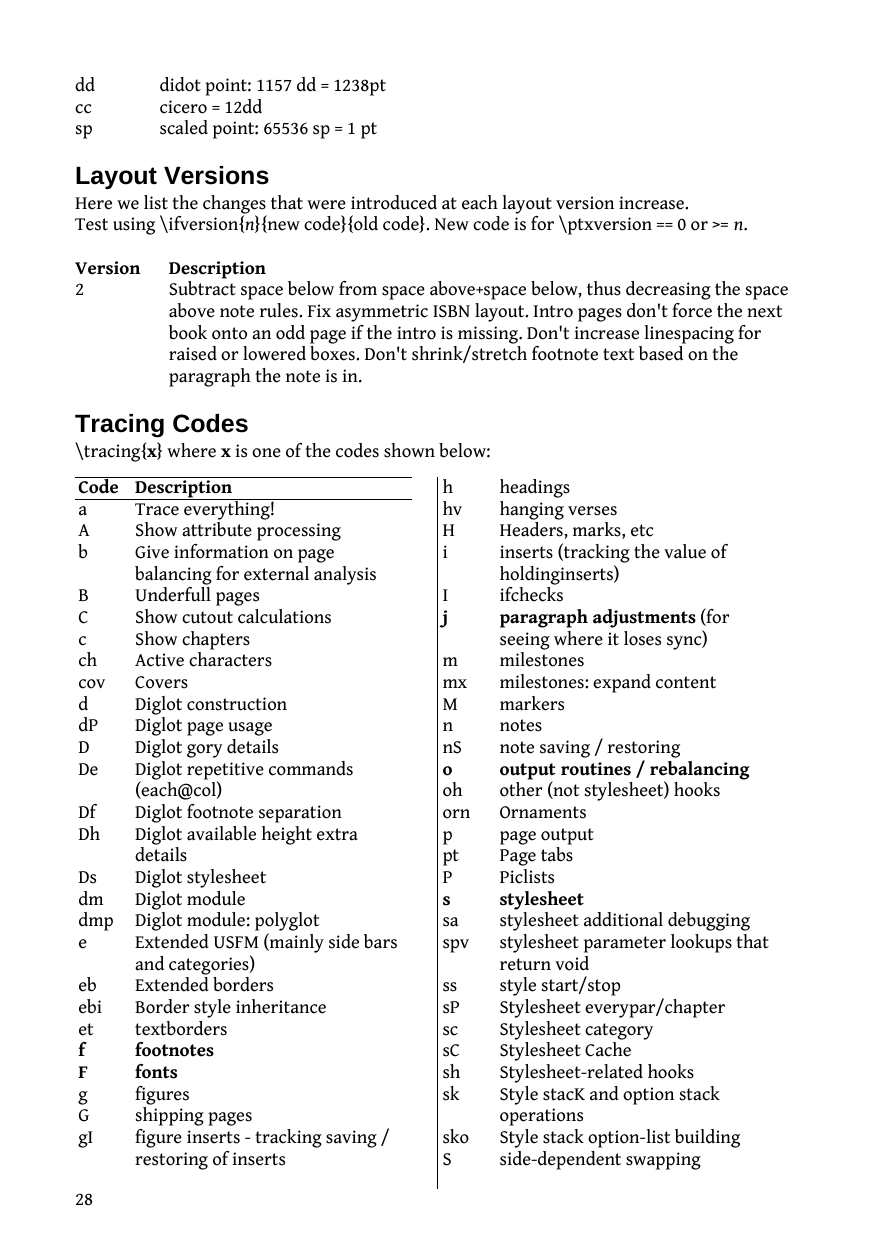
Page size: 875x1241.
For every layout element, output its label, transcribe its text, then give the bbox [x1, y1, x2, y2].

table_cell page output [496, 824, 777, 845]
text Here we list the changes that were introduced at each layout version increase. [75, 193, 799, 214]
table_cell cc [75, 97, 159, 118]
table_cell Stylesheet category [496, 1019, 777, 1040]
table_cell sh [439, 1062, 496, 1083]
table_cell S [439, 1149, 496, 1170]
table_cell Df [75, 802, 132, 824]
text \tracing{x} where x is one of the codes shown below: [75, 441, 799, 462]
table_cell stylesheet additional debugging [496, 910, 777, 932]
table_header Description [169, 258, 799, 279]
table_cell ebi [75, 997, 132, 1019]
table_cell figure inserts - tracking saving / restoring of inserts [132, 1127, 412, 1170]
table_cell sk [439, 1084, 496, 1127]
table_cell textborders [132, 1019, 412, 1040]
table_header Code [75, 478, 132, 499]
table_cell didot point: 1157 dd = 1238pt [159, 75, 797, 97]
table_cell Show attribute processing [132, 520, 412, 542]
table_cell shipping pages [132, 1105, 412, 1127]
table_cell Piclists [496, 867, 777, 888]
table_cell pt [439, 845, 496, 867]
table_cell B [75, 585, 132, 607]
table_cell fonts [132, 1062, 412, 1084]
table_cell m [439, 650, 496, 672]
table_cell orn [439, 802, 496, 823]
table_cell spv [439, 932, 496, 975]
table_cell o [439, 759, 496, 780]
table_cell inserts (tracking the value of holdinginserts) [496, 542, 777, 585]
table_cell figures [132, 1084, 412, 1105]
table_cell ss [439, 975, 496, 997]
table_cell dm [75, 889, 132, 910]
table_cell Style stacK and option stack operations [496, 1084, 777, 1127]
table_cell c [75, 629, 132, 650]
table_cell Extended borders [132, 975, 412, 997]
table_cell stylesheet [496, 889, 777, 910]
table_cell ifchecks [496, 585, 777, 607]
table_cell Dh [75, 824, 132, 867]
table_cell n [439, 715, 496, 737]
text Test using \ifversion{n}{new code}{old code}. New code is for \ptxversion == 0 or >= n. [75, 214, 799, 236]
table_cell dP [75, 715, 132, 737]
table_cell Stylesheet Cache [496, 1040, 777, 1062]
subtitle Layout Versions [75, 161, 799, 189]
table_cell Diglot repetitive commands (each@col) [132, 759, 412, 802]
table_cell notes [496, 715, 777, 737]
table_cell Stylesheet everypar/chapter [496, 997, 777, 1018]
table_cell scaled point: 65536 sp = 1 pt [159, 118, 797, 140]
table_cell gI [75, 1127, 132, 1170]
table_cell sP [439, 997, 496, 1018]
table_cell Ds [75, 867, 132, 889]
table_cell Covers [132, 672, 412, 694]
table_cell I [439, 585, 496, 607]
table_cell Extended USFM (mainly side bars and categories) [132, 932, 412, 975]
table_cell sp [75, 118, 159, 140]
table_cell Diglot available height extra details [132, 824, 412, 867]
table_cell Style stack option-list building [496, 1127, 777, 1148]
table_cell Diglot stylesheet [132, 867, 412, 889]
table_cell e [75, 932, 132, 975]
table_cell output routines / rebalancing [496, 759, 777, 780]
table_cell stylesheet parameter lookups that return void [496, 932, 777, 975]
table_cell Diglot module: polyglot [132, 910, 412, 932]
table_cell H [439, 520, 496, 542]
table_cell footnotes [132, 1040, 412, 1062]
table_cell a [75, 500, 132, 520]
table_cell mx [439, 672, 496, 693]
table_cell sC [439, 1040, 496, 1062]
table_cell F [75, 1062, 132, 1084]
table_cell nS [439, 737, 496, 758]
table_cell hanging verses [496, 499, 777, 520]
table_cell dd [75, 75, 159, 97]
table_cell Give information on page balancing for external analysis [132, 542, 412, 585]
table_cell milestones [496, 650, 777, 672]
table_cell oh [439, 780, 496, 802]
table_cell De [75, 759, 132, 802]
table_header Description [132, 478, 412, 499]
table_cell note saving / restoring [496, 737, 777, 758]
table_cell p [439, 824, 496, 845]
table_cell markers [496, 694, 777, 715]
table_cell h [439, 477, 496, 498]
table_cell A [75, 520, 132, 542]
table_cell other (not stylesheet) hooks [496, 780, 777, 802]
table_cell j [439, 607, 496, 650]
table_cell Underfull pages [132, 585, 412, 607]
table_cell Show cutout calculations [132, 607, 412, 629]
table_cell Ornaments [496, 802, 777, 823]
table_cell Diglot page usage [132, 715, 412, 737]
table_cell Diglot gory details [132, 737, 412, 759]
table_header Version [75, 258, 169, 279]
table_cell s [439, 889, 496, 910]
table_cell Border style inheritance [132, 997, 412, 1019]
table_cell cicero = 12dd [159, 97, 797, 118]
table_cell paragraph adjustments (for seeing where it loses sync) [496, 607, 777, 650]
table_cell Show chapters [132, 629, 412, 650]
table_cell Stylesheet-related hooks [496, 1062, 777, 1083]
table_cell Active characters [132, 650, 412, 672]
table_cell eb [75, 975, 132, 997]
table_cell C [75, 607, 132, 629]
table_cell sc [439, 1019, 496, 1040]
table_cell Diglot construction [132, 694, 412, 715]
table_cell Trace everything! [132, 500, 412, 520]
table_cell 2 [75, 280, 169, 388]
table_cell sa [439, 910, 496, 932]
table_cell dmp [75, 910, 132, 932]
table_cell G [75, 1105, 132, 1127]
table_cell sko [439, 1127, 496, 1148]
table_cell cov [75, 672, 132, 694]
table_cell ch [75, 650, 132, 672]
table_cell g [75, 1084, 132, 1105]
table_cell hv [439, 499, 496, 520]
subtitle Tracing Codes [75, 409, 799, 437]
table_cell side-dependent swapping [496, 1149, 777, 1170]
table_cell P [439, 867, 496, 888]
table_cell Subtract space below from space above+space below, thus decreasing the space above note rules. Fix asymmetric ISBN layout. Intro pages don't force the next book onto an odd page if the intro is missing. Don't increase linespacing for raised or lowered boxes. Don't shrink/stretch footnote text based on the paragraph the note is in. [169, 280, 799, 388]
table_cell d [75, 694, 132, 715]
table_cell D [75, 737, 132, 759]
table_cell f [75, 1040, 132, 1062]
table_cell style start/stop [496, 975, 777, 997]
table_cell M [439, 694, 496, 715]
table_cell et [75, 1019, 132, 1040]
table_cell Diglot module [132, 889, 412, 910]
table_cell i [439, 542, 496, 585]
table_cell Headers, marks, etc [496, 520, 777, 542]
table_cell b [75, 542, 132, 585]
table_cell Diglot footnote separation [132, 802, 412, 824]
table_cell headings [496, 477, 777, 498]
table_cell milestones: expand content [496, 672, 777, 693]
table_cell Page tabs [496, 845, 777, 867]
